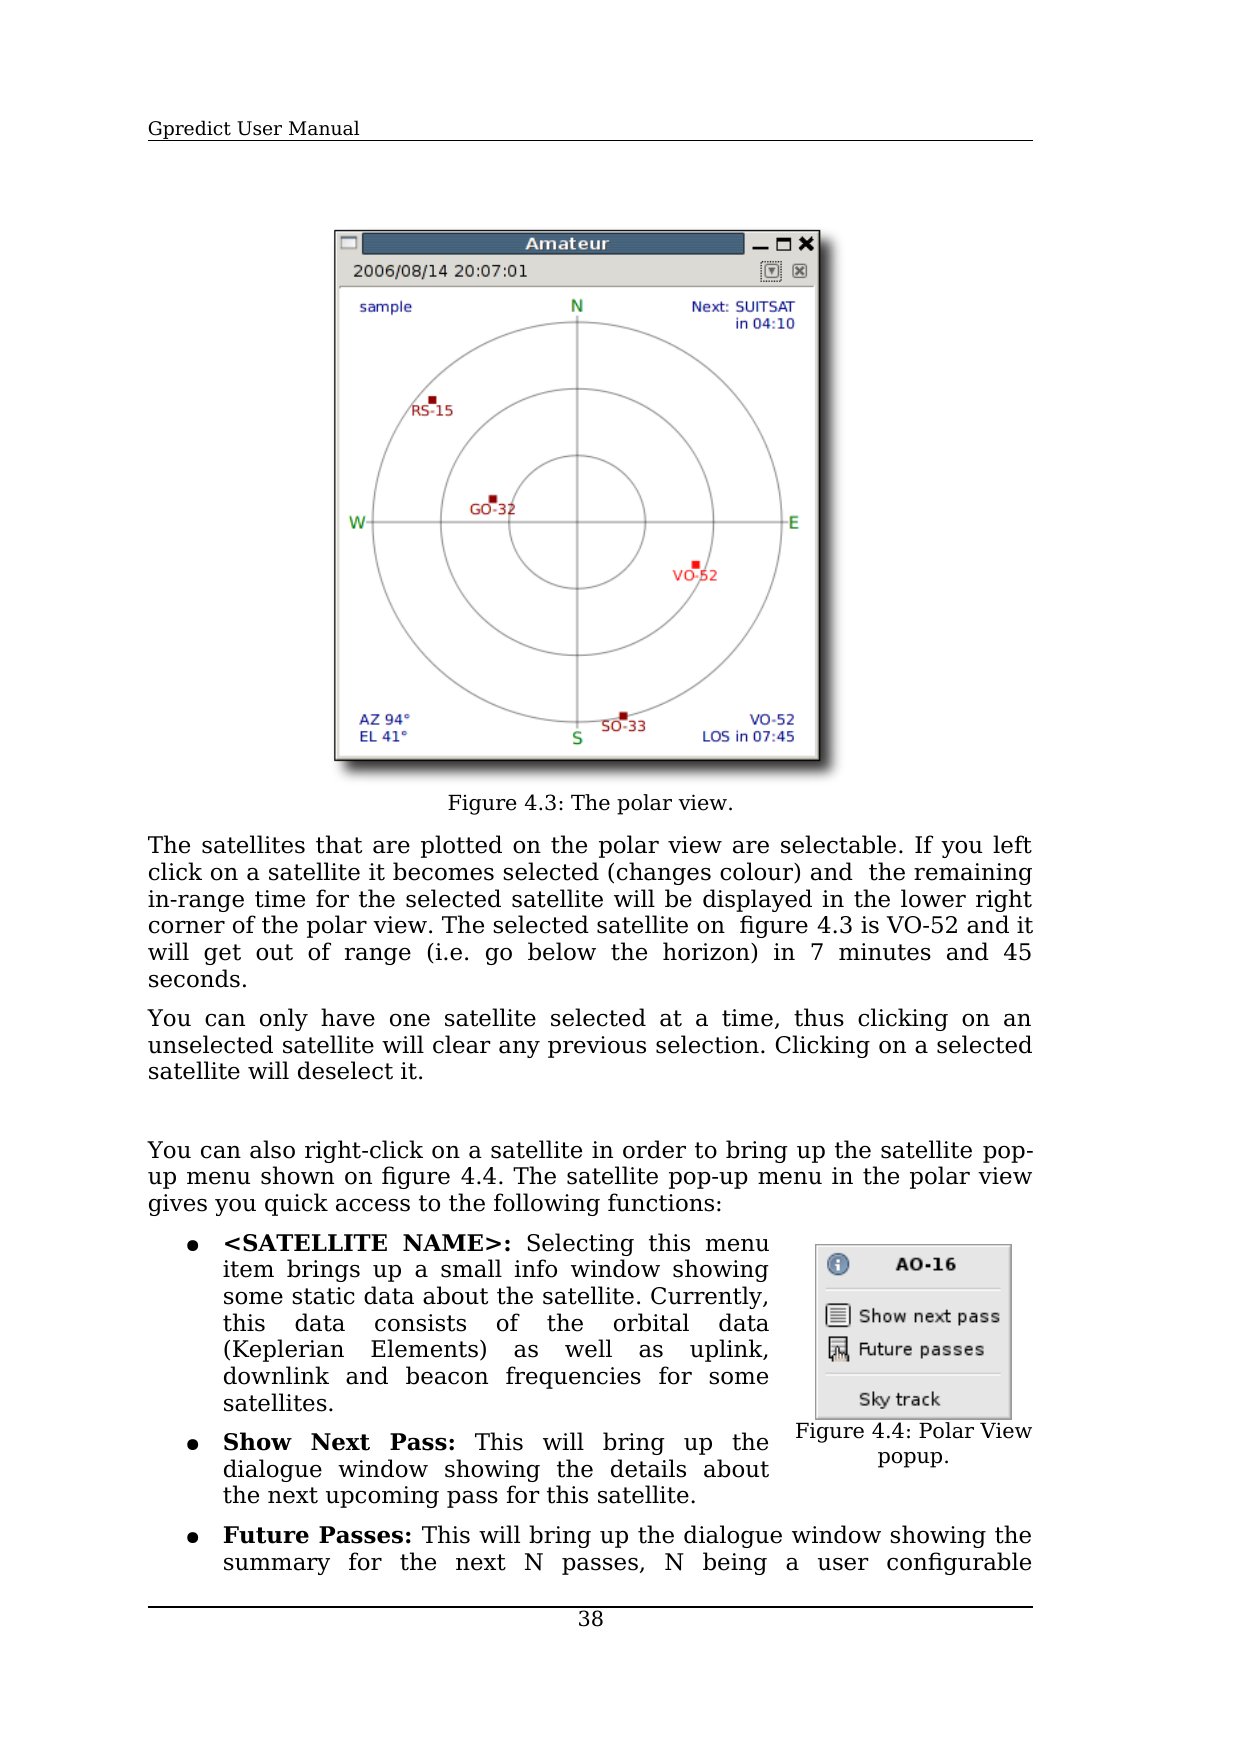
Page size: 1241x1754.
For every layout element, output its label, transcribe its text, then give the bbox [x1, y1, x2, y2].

list Show Next Pass: This will bring up the dialogue window showing the details about the next upcoming pass for this satellite. [185, 1429, 1033, 1509]
list <SATELLITE NAME>: Selecting this menu item brings up a small info window showing some static data about the satellite. Currently, this data consists of the orbital data (Keplerian Elements) as well as uplink, downlink and beacon frequencies for some satellites. [185, 1229, 1033, 1416]
text You can also right-click on a satellite in order to bring up the satellite pop-up menu shown on figure 4.4. The satellite pop-up menu in the polar view gives you quick access to the following functions: [148, 1137, 1033, 1217]
picture [325, 221, 851, 791]
list Future Passes: This will bring up the dialogue window showing the summary for the next N passes, N being a user configurable [185, 1522, 1033, 1575]
text Figure 4.3: The polar view. [325, 207, 856, 815]
text The satellites that are plotted on the polar view are selectable. If you left click on a satellite it becomes selected (changes colour) and the remaining in-range time for the selected satellite will be displayed in the lower right corner of the polar view. The selected satellite on figure 4.3 is VO-52 and it will get out of range (i.e. go below the horizon) in 7 minutes and 45 seconds. [148, 177, 1033, 993]
text Figure 4.4: Polar View popup. [793, 1420, 1033, 1468]
picture [815, 1244, 1012, 1420]
text You can only have one satellite selected at a time, thus clicking on an unselected satellite will clear any previous selection. Clicking on a selected satellite will deselect it. [148, 1005, 1033, 1085]
